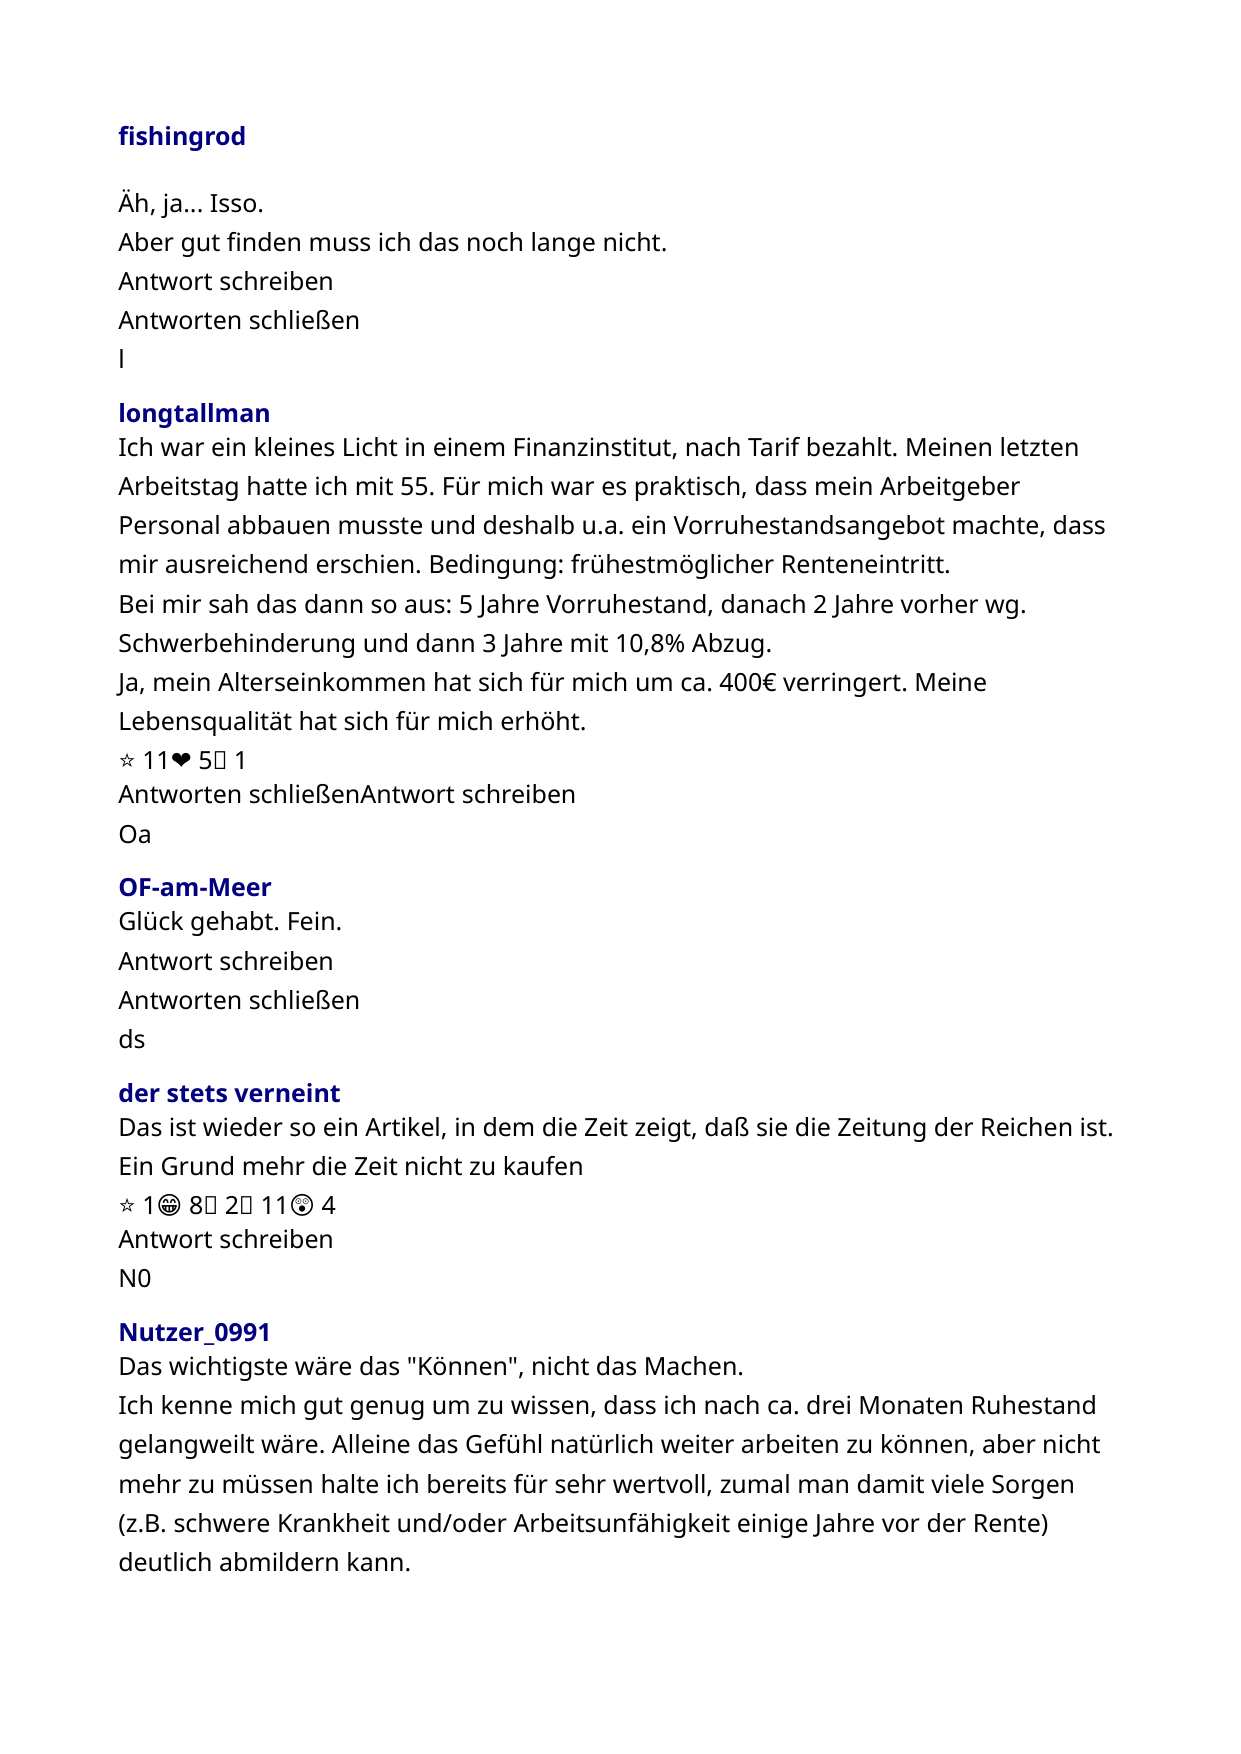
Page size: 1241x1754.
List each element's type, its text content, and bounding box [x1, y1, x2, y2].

text Glück gehabt. Fein. [118, 904, 1122, 938]
text Das wichtigste wäre das "Können", nicht das Machen. [118, 1349, 1122, 1383]
text Antworten schließen [118, 982, 1122, 1016]
text Das ist wieder so ein Artikel, in dem die Zeit zeigt, daß sie die Zeitung der Reichen ist. Ein Grund mehr die Zeit nicht zu kaufen [118, 1109, 1122, 1183]
text Ich war ein kleines Licht in einem Finanzinstitut, nach Tarif bezahlt. Meinen letzten Arbeitstag hatte ich mit 55. Für mich war es praktisch, dass mein Arbeitgeber Personal abbauen musste und deshalb u.a. ein Vorruhestandsangebot machte, dass mir ausreichend erschien. Bedingung: frühestmöglicher Renteneintritt. [118, 430, 1122, 581]
text Antwort schreiben [118, 263, 1122, 298]
subtitle OF-am-Meer [118, 870, 1122, 904]
subtitle fishingrod [118, 118, 1122, 152]
text Antwort schreiben [118, 943, 1122, 977]
text ds [118, 1022, 1122, 1056]
text Bei mir sah das dann so aus: 5 Jahre Vorruhestand, danach 2 Jahre vorher wg. Schwerbehinderung und dann 3 Jahre mit 10,8% Abzug. [118, 586, 1122, 659]
text ⭐️ 11❤️ 5🤨 1 [118, 743, 1122, 777]
text Oa [118, 816, 1122, 850]
text Ich kenne mich gut genug um zu wissen, dass ich nach ca. drei Monaten Ruhestand gelangweilt wäre. Alleine das Gefühl natürlich weiter arbeiten zu können, aber nicht mehr zu müssen halte ich bereits für sehr wertvoll, zumal man damit viele Sorgen (z.B. schwere Krankheit und/oder Arbeitsunfähigkeit einige Jahre vor der Rente) deutlich abmildern kann. [118, 1388, 1122, 1579]
subtitle Nutzer_0991 [118, 1315, 1122, 1349]
text Äh, ja... Isso. [118, 185, 1122, 219]
text Antworten schließenAntwort schreiben [118, 777, 1122, 811]
text N0 [118, 1261, 1122, 1295]
text ⭐️ 1😁 8🙁 2🤨 11😲 4 [118, 1188, 1122, 1222]
text Antworten schließen [118, 303, 1122, 337]
text Ja, mein Alterseinkommen hat sich für mich um ca. 400€ verringert. Meine Lebensqualität hat sich für mich erhöht. [118, 665, 1122, 738]
subtitle der stets verneint [118, 1075, 1122, 1109]
text Antwort schreiben [118, 1222, 1122, 1256]
subtitle longtallman [118, 396, 1122, 430]
text Aber gut finden muss ich das noch lange nicht. [118, 224, 1122, 258]
text l [118, 342, 1122, 376]
